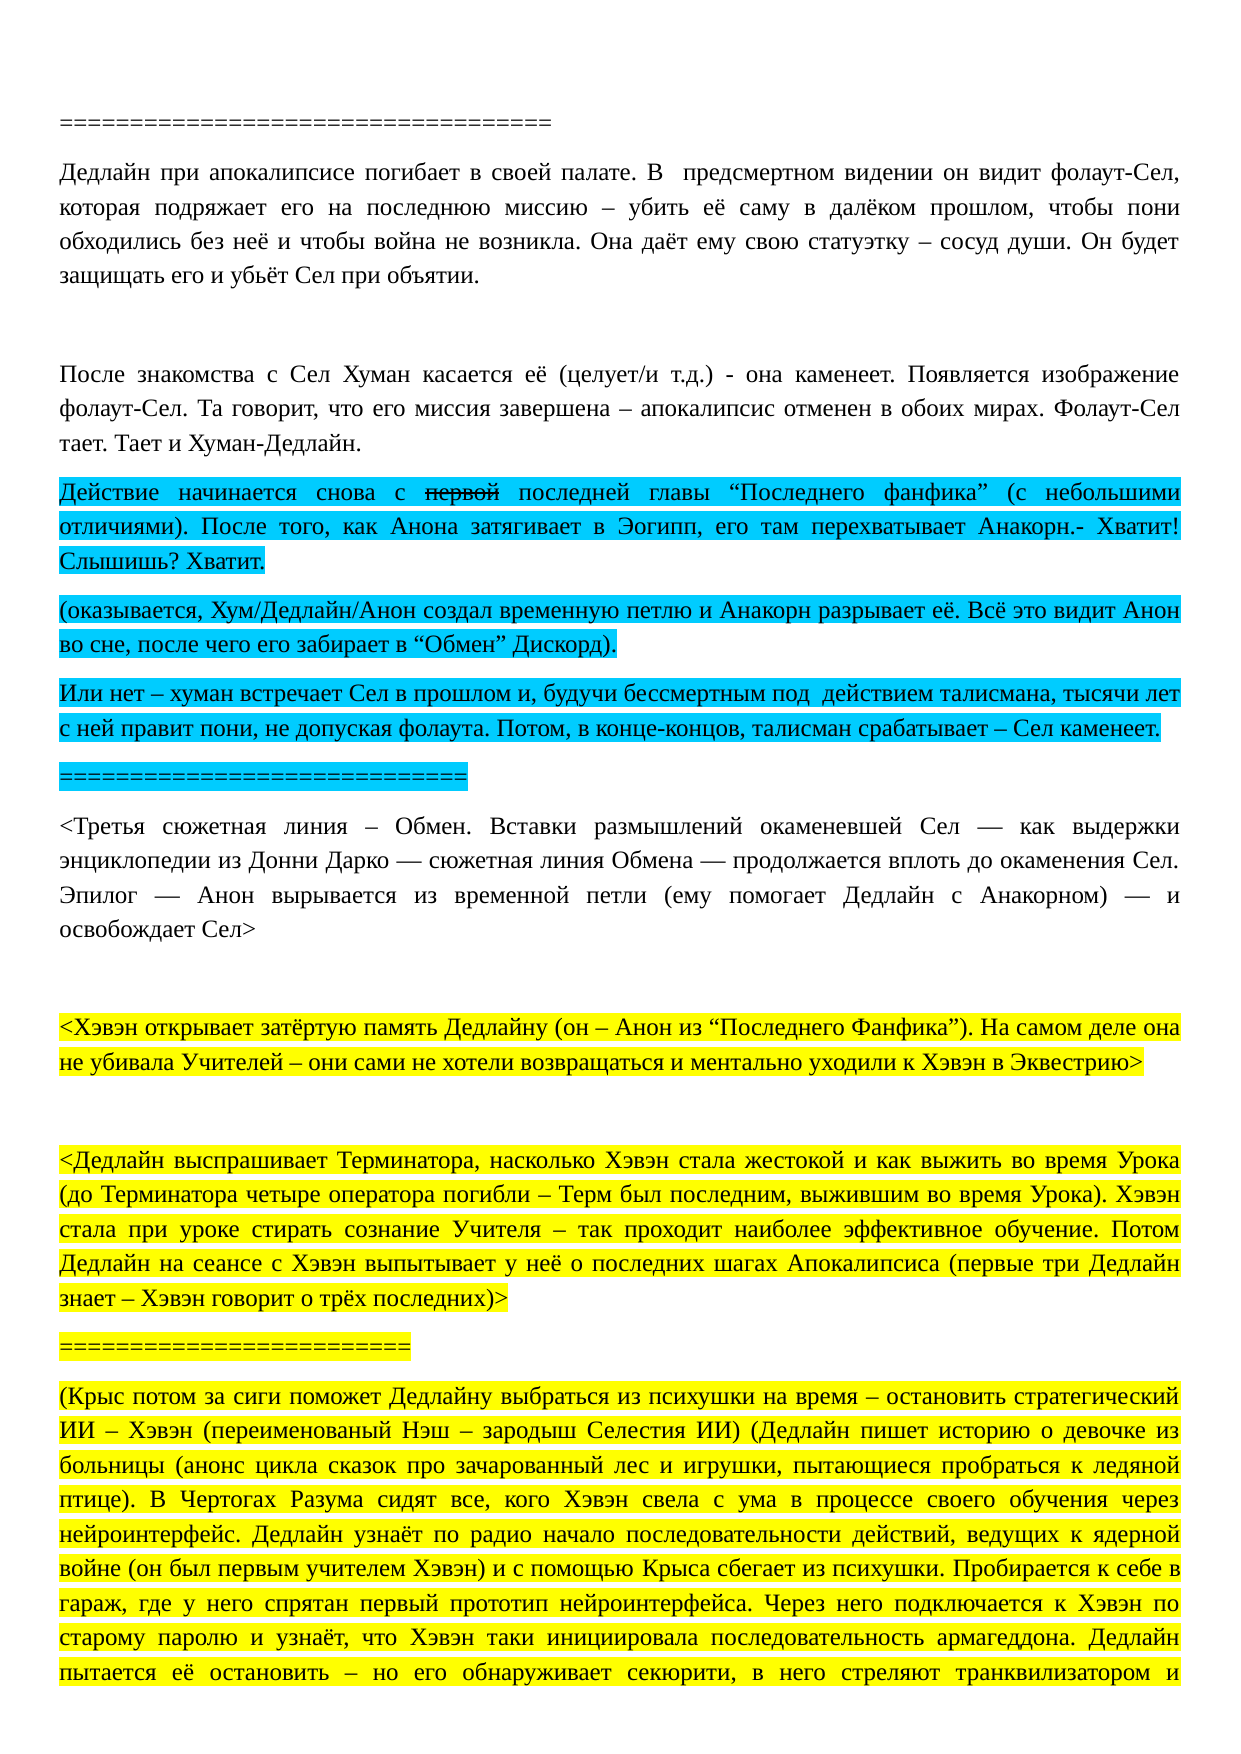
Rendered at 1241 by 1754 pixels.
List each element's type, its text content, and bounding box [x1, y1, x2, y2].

text ============================= [59, 762, 1181, 791]
text <Дедлайн выспрашивает Терминатора, насколько Хэвэн стала жестокой и как выжить во время Урока (до Терминатора четыре оператора погибли – Терм был последним, выжившим во время Урока). Хэвэн стала при уроке стирать сознание Учителя – так проходит наиболее эффективное обучение. Потом Дедлайн на сеансе с Хэвэн выпытывает у неё о последних шагах Апокалипсиса (первые три Дедлайн знает – Хэвэн говорит о трёх последних)> [59, 1145, 1181, 1312]
text Или нет – хуман встречает Сел в прошлом и, будучи бессмертным под действием талисмана, тысячи лет с ней правит пони, не допуская фолаута. Потом, в конце-концов, талисман срабатывает – Сел каменеет. [59, 678, 1181, 742]
text <Хэвэн открывает затёртую память Дедлайну (он – Анон из “Последнего Фанфика”). На самом деле она не убивала Учителей – они сами не хотели возвращаться и ментально уходили к Хэвэн в Эквестрию> [59, 1012, 1181, 1076]
text (Крыс потом за сиги поможет Дедлайну выбраться из психушки на время – остановить стратегический ИИ – Хэвэн (переименованый Нэш – зародыш Селестия ИИ) (Дедлайн пишет историю о девочке из больницы (анонс цикла сказок про зачарованный лес и игрушки, пытающиеся пробраться к ледяной птице). В Чертогах Разума сидят все, кого Хэвэн свела с ума в процессе своего обучения через нейроинтерфейс. Дедлайн узнаёт по радио начало последовательности действий, ведущих к ядерной войне (он был первым учителем Хэвэн) и с помощью Крыса сбегает из психушки. Пробирается к себе в гараж, где у него спрятан первый прототип нейроинтерфейса. Через него подключается к Хэвэн по старому паролю и узнаёт, что Хэвэн таки инициировала последовательность армагеддона. Дедлайн пытается её остановить – но его обнаруживает секюрити, в него стреляют транквилизатором и [59, 1381, 1181, 1686]
text Дедлайн при апокалипсисе погибает в своей палате. В предсмертном видении он видит фолаут-Сел, которая подряжает его на последнюю миссию – убить её саму в далёком прошлом, чтобы пони обходились без неё и чтобы война не возникла. Она даёт ему свою статуэтку – сосуд души. Он будет защищать его и убьёт Сел при объятии. [59, 157, 1181, 289]
text ========================= [59, 1332, 1181, 1361]
text <Третья сюжетная линия – Обмен. Вставки размышлений окаменевшей Сел — как выдержки энциклопедии из Донни Дарко — сюжетная линия Обмена — продолжается вплоть до окаменения Сел. Эпилог — Анон вырывается из временной петли (ему помогает Дедлайн с Анакорном) — и освобождает Сел> [59, 811, 1181, 943]
text Действие начинается снова с первой последней главы “Последнего фанфика” (с небольшими отличиями). После того, как Анона затягивает в Эогипп, его там перехватывает Анакорн.- Хватит! Слышишь? Хватит. [59, 477, 1181, 574]
text После знакомства с Сел Хуман касается её (целует/и т.д.) - она каменеет. Появляется изображение фолаут-Сел. Та говорит, что его миссия завершена – апокалипсис отменен в обоих мирах. Фолаут-Сел тает. Тает и Хуман-Дедлайн. [59, 359, 1181, 456]
text =================================== [59, 108, 1181, 137]
text (оказывается, Хум/Дедлайн/Анон создал временную петлю и Анакорн разрывает её. Всё это видит Анон во сне, после чего его забирает в “Обмен” Дискорд). [59, 595, 1181, 658]
